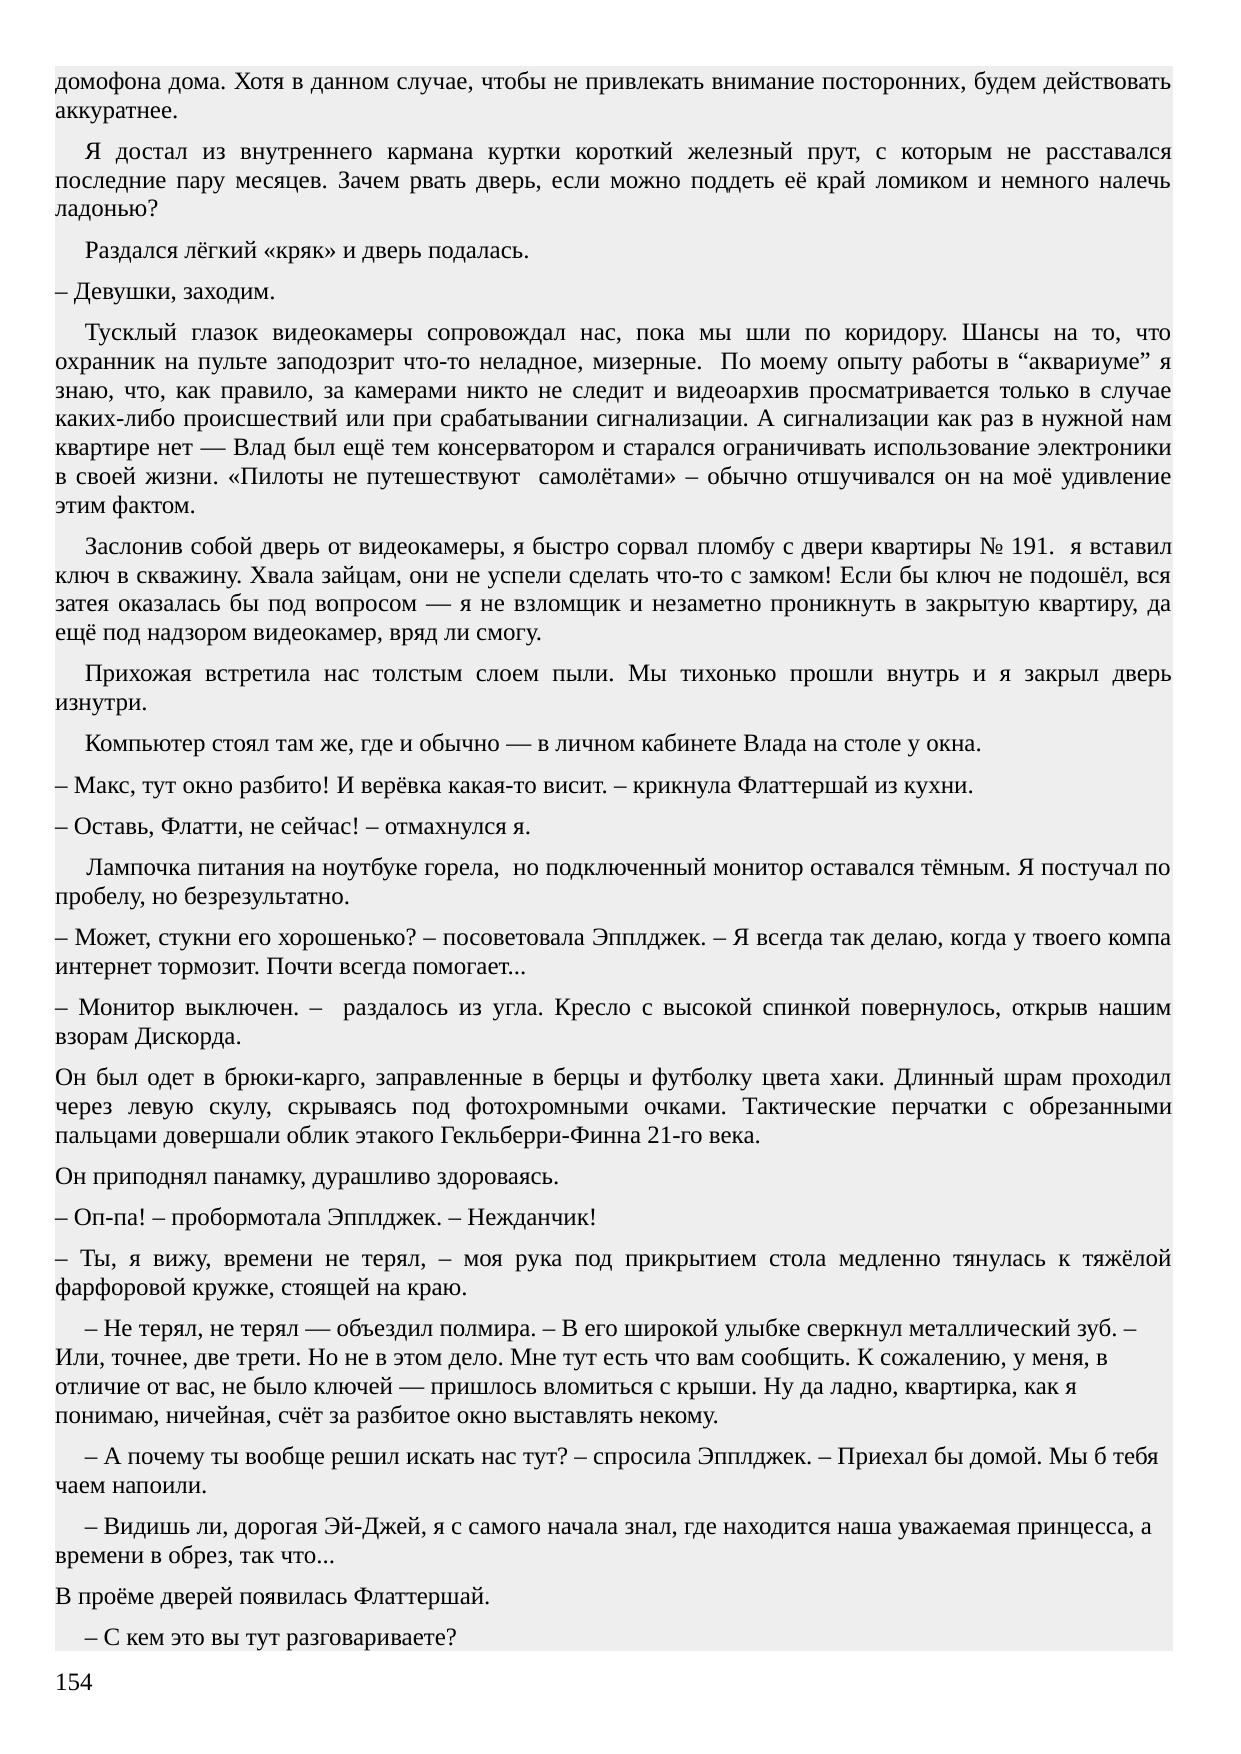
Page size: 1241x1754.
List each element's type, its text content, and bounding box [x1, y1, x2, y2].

text – Ты, я вижу, времени не терял, – моя рука под прикрытием стола медленно тянулась к тяжёлой фарфоровой кружке, стоящей на краю. [55, 1243, 1173, 1301]
text Прихожая встретила нас толстым слоем пыли. Мы тихонько прошли внутрь и я закрыл дверь изнутри. [55, 658, 1173, 716]
text – Оп-па! – пробормотала Эпплджек. – Нежданчик! [55, 1202, 1173, 1231]
text В проёме дверей появилась Флаттершай. [55, 1581, 1173, 1610]
text Я достал из внутреннего кармана куртки короткий железный прут, с которым не расставался последние пару месяцев. Зачем рвать дверь, если можно поддеть её край ломиком и немного налечь ладонью? [55, 136, 1173, 222]
text Тусклый глазок видеокамеры сопровождал нас, пока мы шли по коридору. Шансы на то, что охранник на пульте заподозрит что-то неладное, мизерные. По моему опыту работы в “аквариуме” я знаю, что, как правило, за камерами никто не следит и видеоархив просматривается только в случае каких-либо происшествий или при срабатывании сигнализации. А сигнализации как раз в нужной нам квартире нет — Влад был ещё тем консерватором и старался ограничивать использование электроники в своей жизни. «Пилоты не путешествуют самолётами» – обычно отшучивался он на моё удивление этим фактом. [55, 317, 1173, 518]
text Заслонив собой дверь от видеокамеры, я быстро сорвал пломбу с двери квартиры № 191. я вставил ключ в скважину. Хвала зайцам, они не успели сделать что-то с замком! Если бы ключ не подошёл, вся затея оказалась бы под вопросом — я не взломщик и незаметно проникнуть в закрытую квартиру, да ещё под надзором видеокамер, вряд ли смогу. [55, 531, 1173, 646]
text Раздался лёгкий «кряк» и дверь подалась. [55, 235, 1173, 263]
text – Девушки, заходим. [55, 276, 1173, 305]
text – А почему ты вообще решил искать нас тут? – спросила Эпплджек. – Приехал бы домой. Мы б тебя чаем напоили. [55, 1441, 1173, 1498]
text Он приподнял панамку, дурашливо здороваясь. [55, 1161, 1173, 1190]
text – Монитор выключен. – раздалось из угла. Кресло с высокой спинкой повернулось, открыв нашим взорам Дискорда. [55, 992, 1173, 1050]
text – Видишь ли, дорогая Эй-Джей, я с самого начала знал, где находится наша уважаемая принцесса, а времени в обрез, так что... [55, 1511, 1173, 1568]
list домофона дома. Хотя в данном случае, чтобы не привлекать внимание посторонних, будем действовать аккуратнее. [55, 66, 1173, 123]
text Лампочка питания на ноутбуке горела, но подключенный монитор оставался тёмным. Я постучал по пробелу, но безрезультатно. [55, 852, 1173, 910]
text – Макс, тут окно разбито! И верёвка какая-то висит. – крикнула Флаттершай из кухни. [55, 770, 1173, 798]
text – Может, стукни его хорошенько? – посоветовала Эпплджек. – Я всегда так делаю, когда у твоего компа интернет тормозит. Почти всегда помогает... [55, 922, 1173, 980]
text Он был одет в брюки-карго, заправленные в берцы и футболку цвета хаки. Длинный шрам проходил через левую скулу, скрываясь под фотохромными очками. Тактические перчатки с обрезанными пальцами довершали облик этакого Гекльберри-Финна 21-го века. [55, 1062, 1173, 1148]
text – Не терял, не терял — объездил полмира. – В его широкой улыбке сверкнул металлический зуб. – Или, точнее, две трети. Но не в этом дело. Мне тут есть что вам сообщить. К сожалению, у меня, в отличие от вас, не было ключей — пришлось вломиться с крыши. Ну да ладно, квартирка, как я понимаю, ничейная, счёт за разбитое окно выставлять некому. [55, 1313, 1173, 1428]
text – Оставь, Флатти, не сейчас! – отмахнулся я. [55, 811, 1173, 840]
text – С кем это вы тут разговариваете? [55, 1622, 1173, 1651]
text Компьютер стоял там же, где и обычно — в личном кабинете Влада на столе у окна. [55, 728, 1173, 757]
